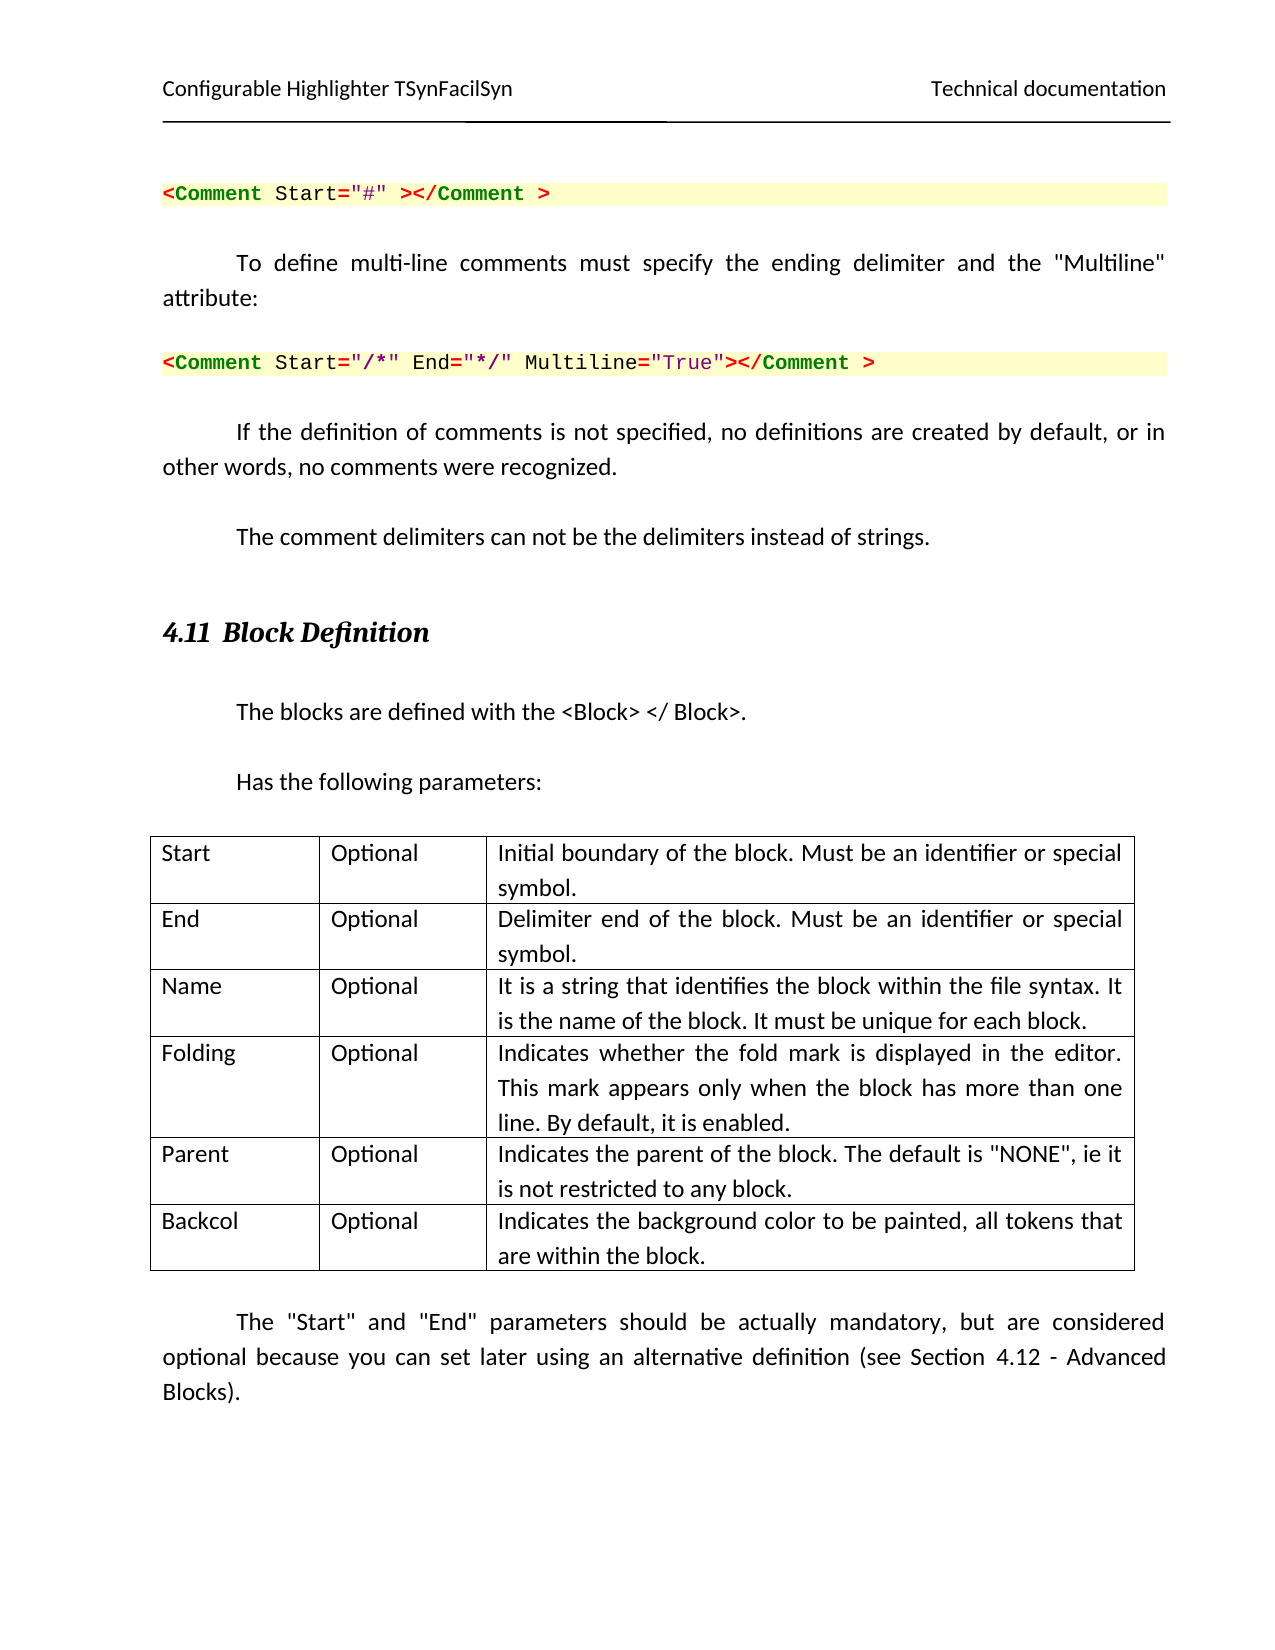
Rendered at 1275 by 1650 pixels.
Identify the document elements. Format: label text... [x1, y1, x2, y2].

table_cell Delimiter end of the block. Must be an identifier or special symbol. [487, 904, 1134, 969]
table_cell Parent [151, 1138, 319, 1204]
table_cell It is a string that identifies the block within the file syntax. It is the name of the block. It must be unique for each block. [487, 970, 1134, 1036]
table_cell Folding [151, 1037, 319, 1137]
text The blocks are defined with the <Block> </ Block>. [162, 696, 1167, 726]
text Has the following parameters: [162, 766, 1167, 796]
table_cell Indicates whether the fold mark is displayed in the editor. This mark appears only when the block has more than one line. By default, it is enabled. [487, 1037, 1134, 1137]
table_cell Optional [320, 1037, 486, 1137]
table_cell Indicates the background color to be painted, all tokens that are within the block. [487, 1205, 1134, 1270]
subtitle Block Definition [162, 616, 1167, 650]
text To define multi-line comments must specify the ending delimiter and the "Multiline" attribute: [162, 247, 1167, 312]
text The "Start" and "End" parameters should be actually mandatory, but are considered optional because you can set later using an alternative definition (see Section 4.12 - Advanced Blocks). [162, 1306, 1167, 1407]
table_cell Backcol [151, 1205, 319, 1270]
text <Comment Start="#" ></Comment > [162, 183, 1167, 206]
table_cell Name [151, 970, 319, 1036]
table_header Start [151, 837, 319, 902]
table_cell End [151, 904, 319, 969]
table_header Initial boundary of the block. Must be an identifier or special symbol. [487, 837, 1134, 902]
text The comment delimiters can not be the delimiters instead of strings. [162, 521, 1167, 552]
text <Comment Start="/*" End="*/" Multiline="True"></Comment > [162, 352, 1167, 376]
table_cell Optional [320, 1205, 486, 1270]
table_cell Indicates the parent of the block. The default is "NONE", ie it is not restricted to any block. [487, 1138, 1134, 1204]
table_cell Optional [320, 970, 486, 1036]
text If the definition of comments is not specified, no definitions are created by default, or in other words, no comments were recognized. [162, 416, 1167, 482]
table_header Optional [320, 837, 486, 902]
table_cell Optional [320, 904, 486, 969]
table_cell Optional [320, 1138, 486, 1204]
